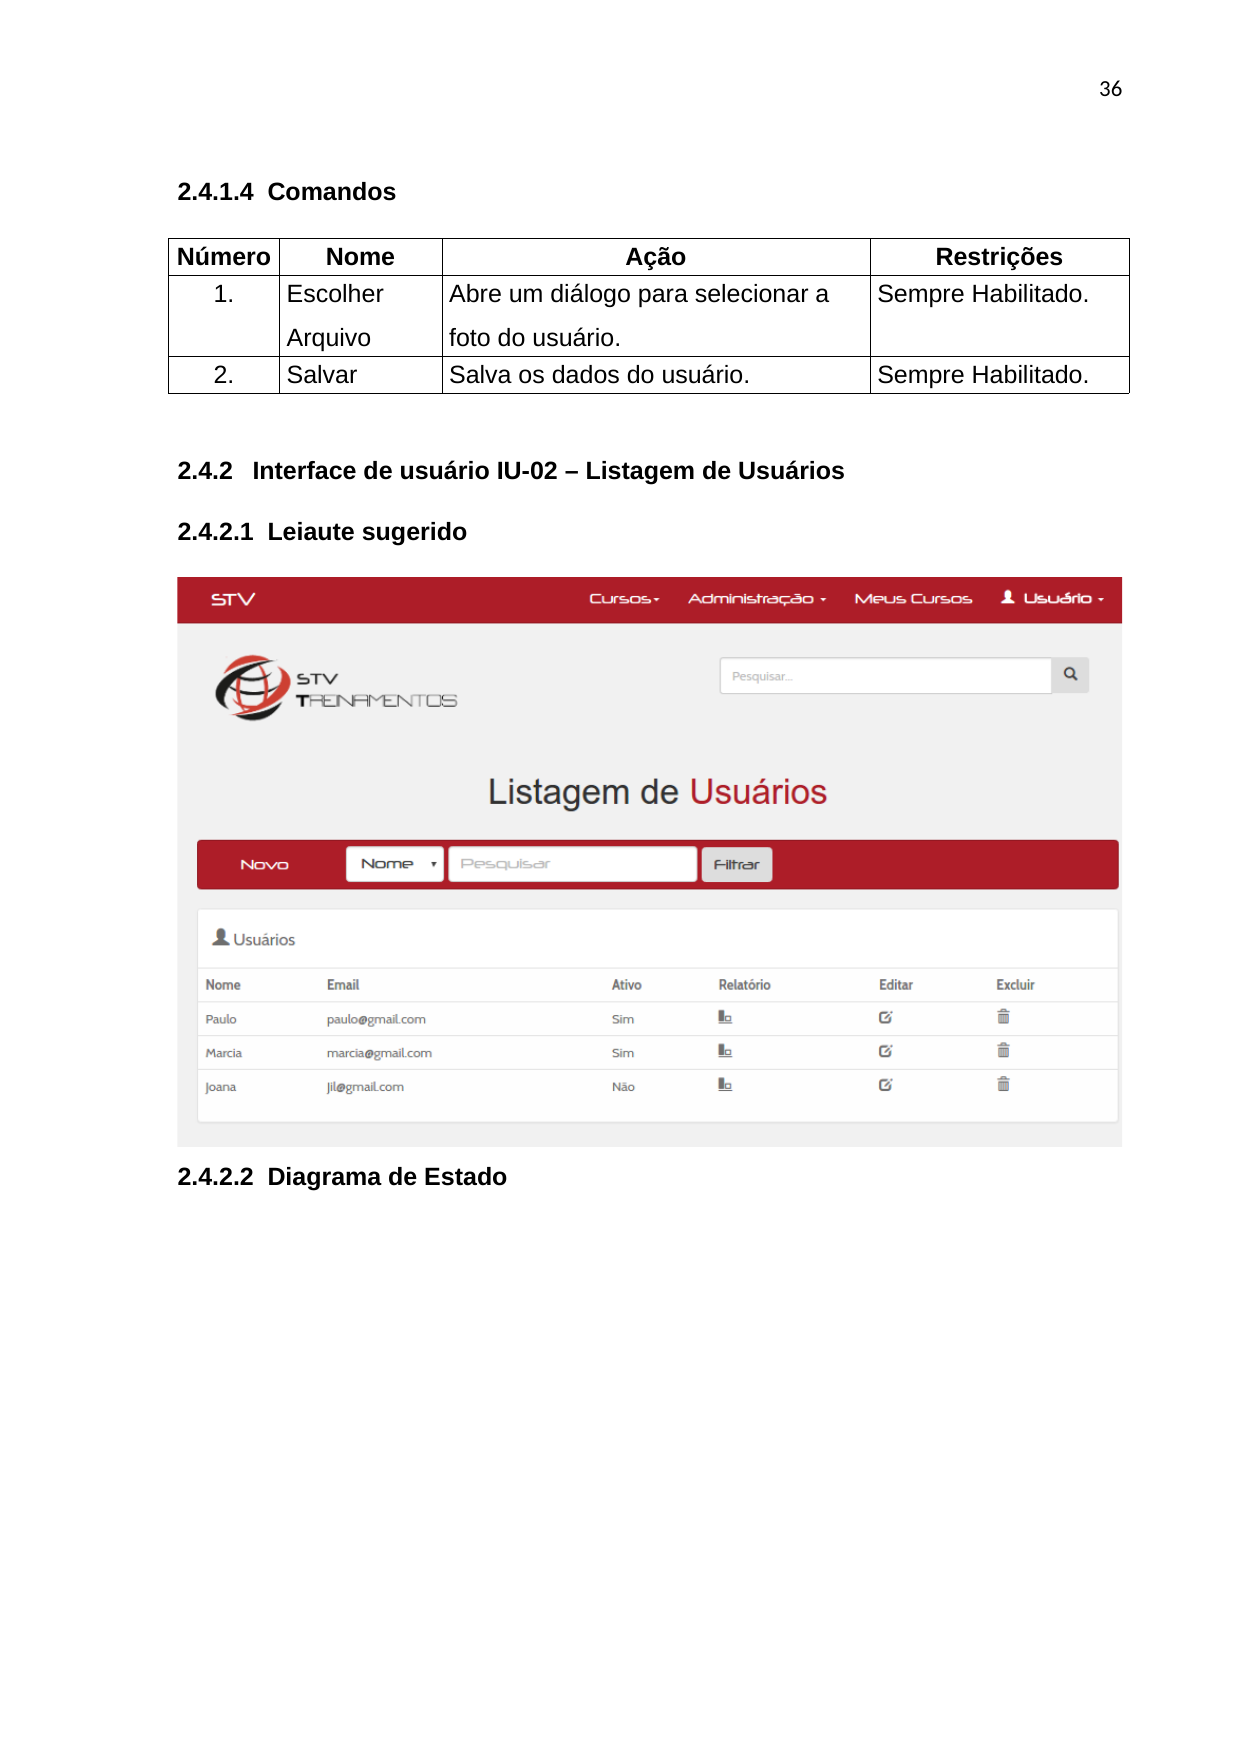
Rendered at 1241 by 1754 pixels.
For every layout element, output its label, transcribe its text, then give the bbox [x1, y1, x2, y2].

table_cell Abre um diálogo para selecionar a foto do usuário. [443, 276, 870, 356]
table_cell Sempre Habilitado. [871, 357, 1129, 393]
table_header Número [169, 239, 279, 275]
table_header Restrições [871, 239, 1129, 275]
table_cell Salvar [280, 357, 442, 393]
picture [177, 577, 1123, 1147]
table_cell Escolher Arquivo [280, 276, 442, 356]
table_header Nome [280, 239, 442, 275]
subtitle Interface de usuário IU-02 – Listagem de Usuários [177, 456, 1122, 485]
table_cell Sempre Habilitado. [871, 276, 1129, 356]
table_cell [169, 276, 279, 356]
table_cell Salva os dados do usuário. [443, 357, 870, 393]
subtitle Diagrama de Estado [177, 1147, 1122, 1190]
table_header Ação [443, 239, 870, 275]
table_cell [169, 357, 279, 393]
subtitle Leiaute sugerido [177, 517, 1122, 546]
subtitle Comandos [177, 177, 1122, 206]
